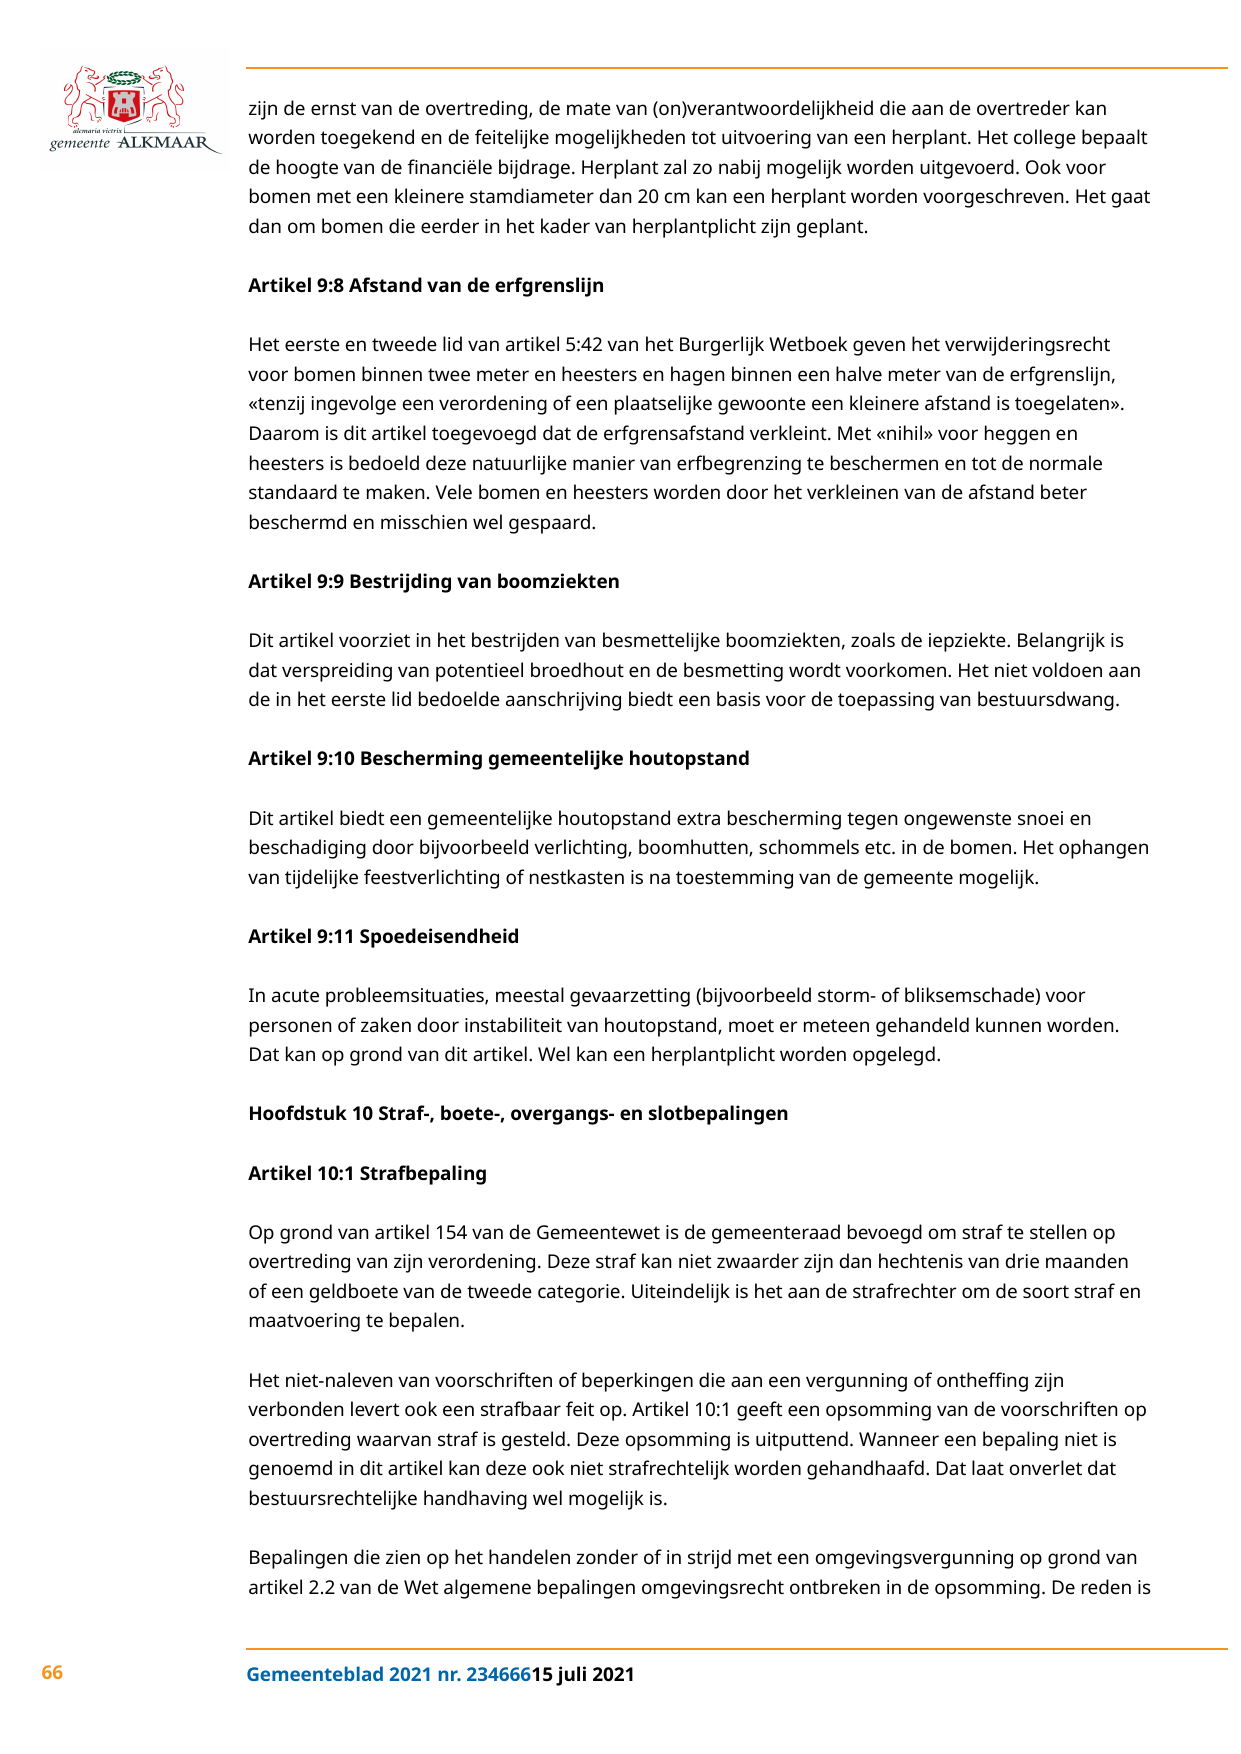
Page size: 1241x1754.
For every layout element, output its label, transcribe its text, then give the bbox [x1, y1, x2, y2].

text Hoofdstuk 10 Straf-, boete-, overgangs- en slotbepalingen [248, 1101, 1152, 1126]
text zijn de ernst van de overtreding, de mate van (on)verantwoordelijkheid die aan de overtreder kan worden toegekend en de feitelijke mogelijkheden tot uitvoering van een herplant. Het college bepaalt de hoogte van de financiële bijdrage. Herplant zal zo nabij mogelijk worden uitgevoerd. Ook voor bomen met een kleinere stamdiameter dan 20 cm kan een herplant worden voorgeschreven. Het gaat dan om bomen die eerder in het kader van herplantplicht zijn geplant. [248, 95, 1152, 239]
text Artikel 9:9 Bestrijding van boomziekten [248, 568, 1152, 594]
text Bepalingen die zien op het handelen zonder of in strijd met een omgevingsvergunning op grond van artikel 2.2 van de Wet algemene bepalingen omgevingsrecht ontbreken in de opsomming. De reden is [248, 1544, 1152, 1600]
text Het eerste en tweede lid van artikel 5:42 van het Burgerlijk Wetboek geven het verwijderingsrecht voor bomen binnen twee meter en heesters en hagen binnen een halve meter van de erfgrenslijn, «tenzij ingevolge een verordening of een plaatselijke gewoonte een kleinere afstand is toegelaten». Daarom is dit artikel toegevoegd dat de erfgrensafstand verkleint. Met «nihil» voor heggen en heesters is bedoeld deze natuurlijke manier van erfbegrenzing te beschermen en tot de normale standaard te maken. Vele bomen en heesters worden door het verkleinen van de afstand beter beschermd en misschien wel gespaard. [248, 331, 1152, 535]
text Artikel 9:8 Afstand van de erfgrenslijn [248, 272, 1152, 298]
text In acute probleemsituaties, meestal gevaarzetting (bijvoorbeeld storm- of bliksemschade) voor personen of zaken door instabiliteit van houtopstand, moet er meteen gehandeld kunnen worden. Dat kan op grond van dit artikel. Wel kan een herplantplicht worden opgelegd. [248, 982, 1152, 1067]
text Het niet-naleven van voorschriften of beperkingen die aan een vergunning of ontheffing zijn verbonden levert ook een strafbaar feit op. Artikel 10:1 geeft een opsomming van de voorschriften op overtreding waarvan straf is gesteld. Deze opsomming is uitputtend. Wanneer een bepaling niet is genoemd in dit artikel kan deze ook niet strafrechtelijk worden gehandhaafd. Dat laat onverlet dat bestuursrechtelijke handhaving wel mogelijk is. [248, 1367, 1152, 1511]
picture [41, 47, 231, 172]
text Artikel 10:1 Strafbepaling [248, 1160, 1152, 1186]
text Dit artikel biedt een gemeentelijke houtopstand extra bescherming tegen ongewenste snoei en beschadiging door bijvoorbeeld verlichting, boomhutten, schommels etc. in de bomen. Het ophangen van tijdelijke feestverlichting of nestkasten is na toestemming van de gemeente mogelijk. [248, 805, 1152, 890]
text Artikel 9:10 Bescherming gemeentelijke houtopstand [248, 746, 1152, 771]
text Dit artikel voorziet in het bestrijden van besmettelijke boomziekten, zoals de iepziekte. Belangrijk is dat verspreiding van potentieel broedhout en de besmetting wordt voorkomen. Het niet voldoen aan de in het eerste lid bedoelde aanschrijving biedt een basis voor de toepassing van bestuursdwang. [248, 627, 1152, 712]
text Artikel 9:11 Spoedeisendheid [248, 923, 1152, 949]
text Op grond van artikel 154 van de Gemeentewet is de gemeenteraad bevoegd om straf te stellen op overtreding van zijn verordening. Deze straf kan niet zwaarder zijn dan hechtenis van drie maanden of een geldboete van de tweede categorie. Uiteindelijk is het aan de strafrechter om de soort straf en maatvoering te bepalen. [248, 1219, 1152, 1333]
